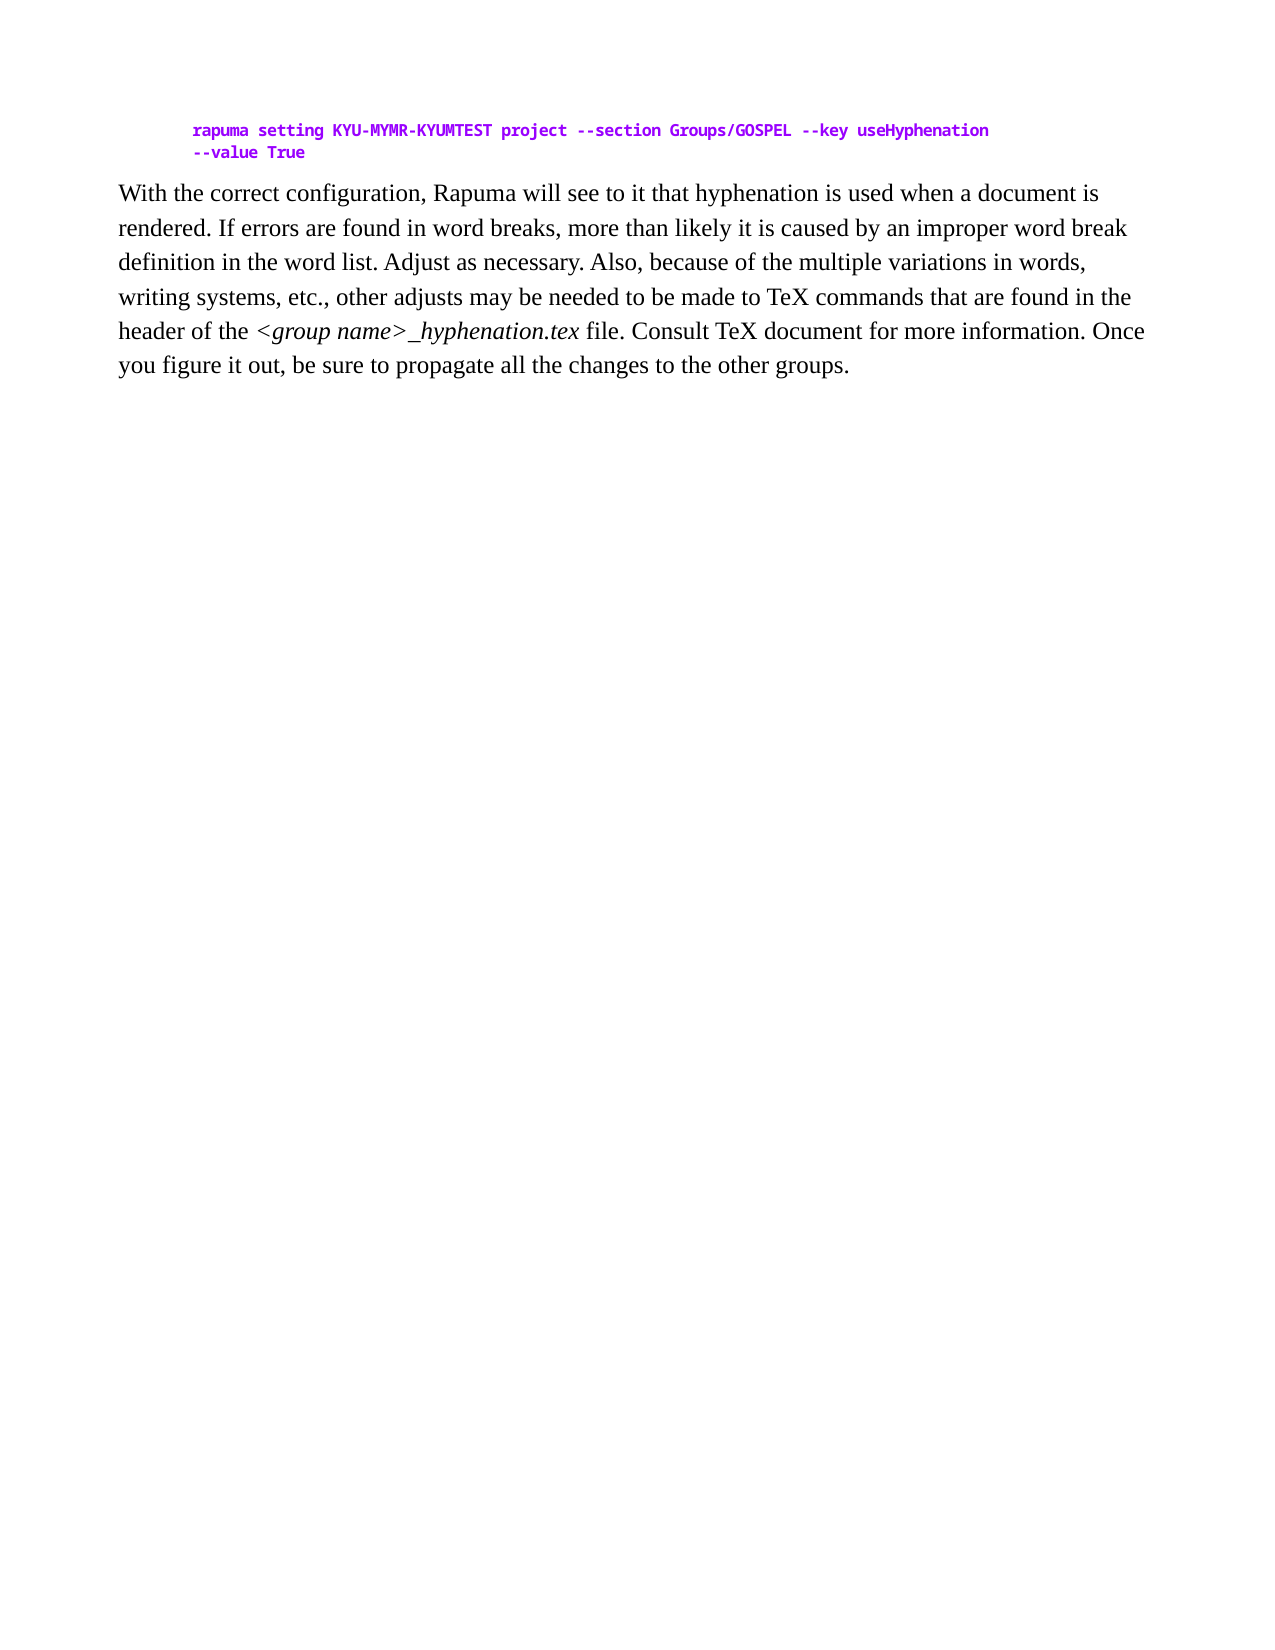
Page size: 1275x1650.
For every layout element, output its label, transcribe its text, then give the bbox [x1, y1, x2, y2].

text With the correct configuration, Rapuma will see to it that hyphenation is used when a document is rendered. If errors are found in word breaks, more than likely it is caused by an improper word break definition in the word list. Adjust as necessary. Also, because of the multiple variations in words, writing systems, etc., other adjusts may be needed to be made to TeX commands that are found in the header of the <group name>_hyphenation.tex file. Consult TeX document for more information. Once you figure it out, be sure to propagate all the changes to the other groups. [118, 178, 1157, 379]
text rapuma setting KYU-MYMR-KYUMTEST project --section Groups/GOSPEL --key useHyphenation --value True [192, 118, 1157, 163]
